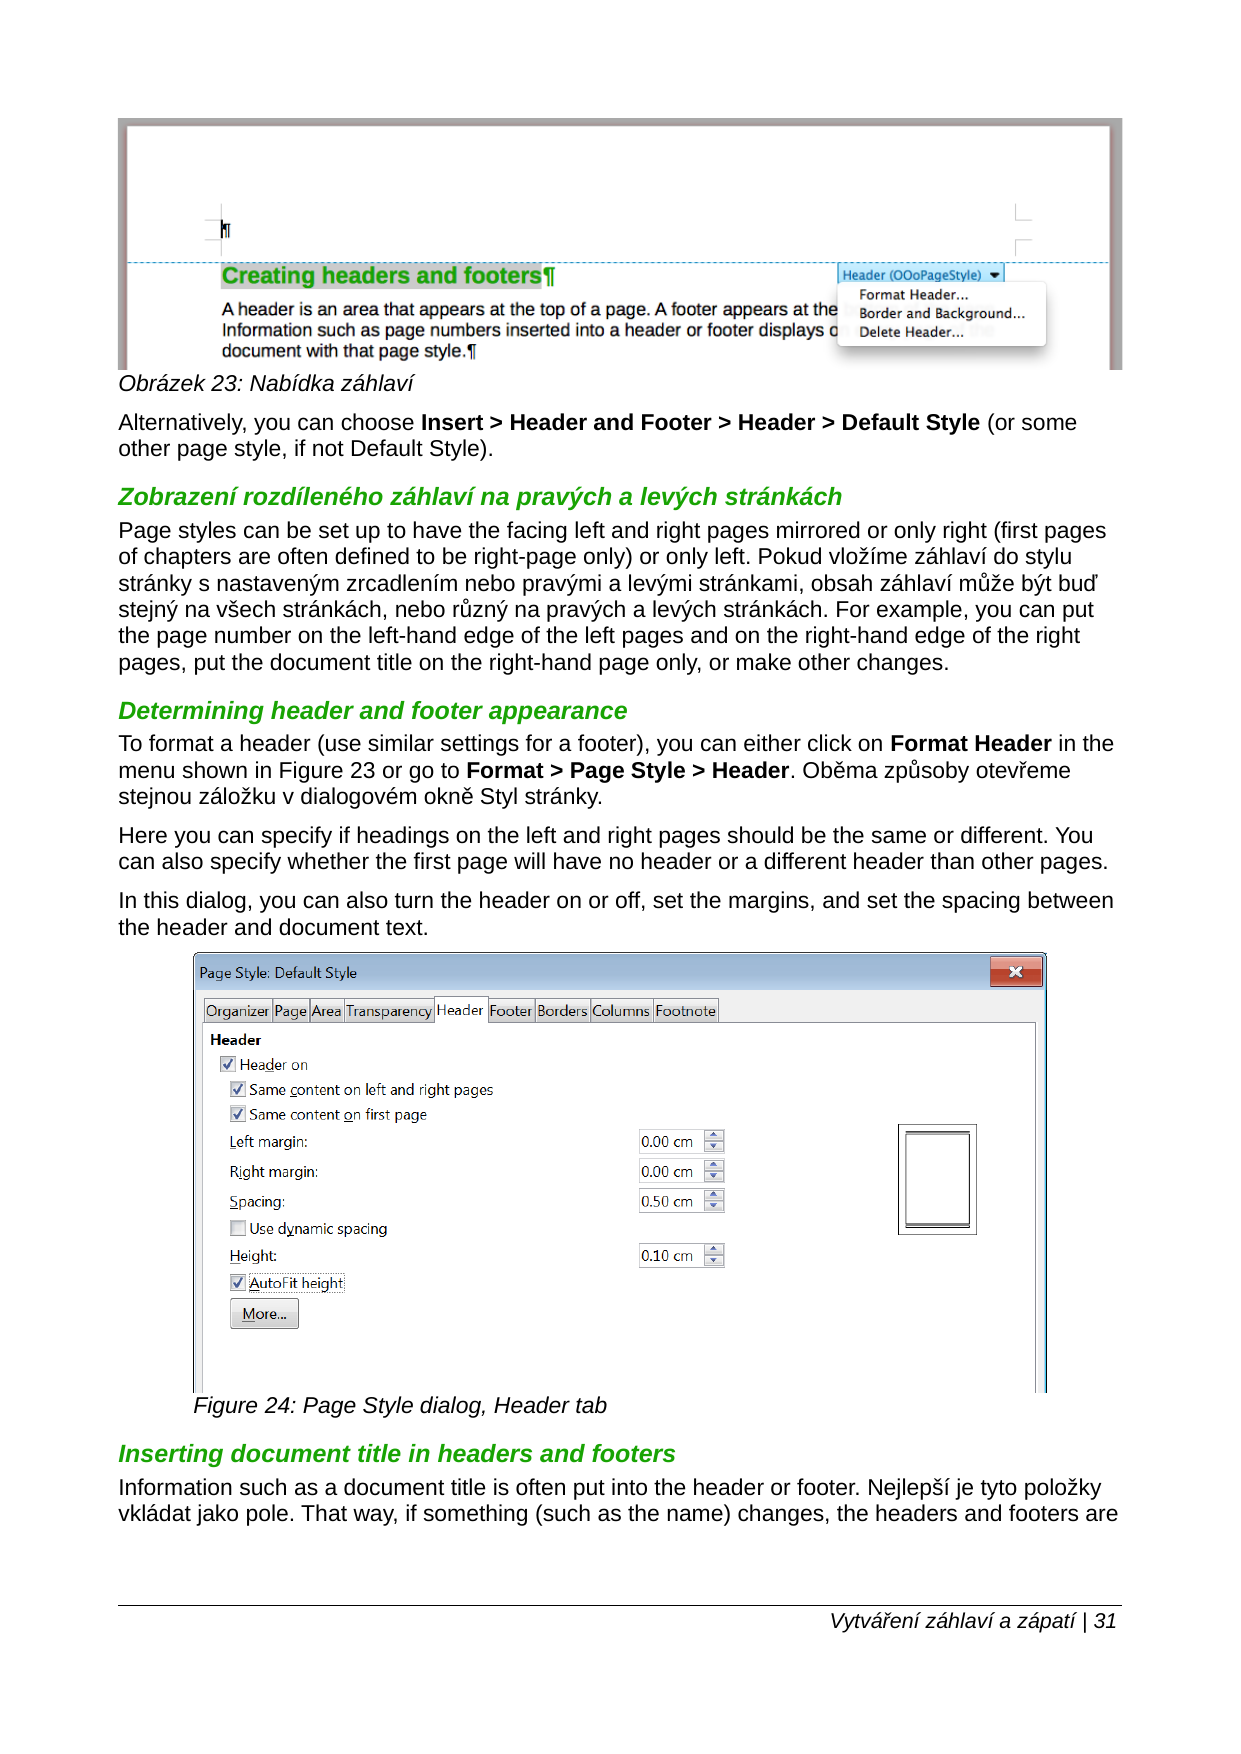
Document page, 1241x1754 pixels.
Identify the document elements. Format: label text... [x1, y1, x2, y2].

subtitle Determining header and footer appearance [118, 696, 1122, 724]
text In this dialog, you can also turn the header on or off, set the margins, and set the spacing between the header and document text. [118, 887, 1122, 940]
text Obrázek 23: Nabídka záhlaví [118, 370, 1122, 396]
text Page styles can be set up to have the facing left and right pages mirrored or only right (first pages of chapters are often defined to be right-page only) or only left. Pokud vložíme záhlaví do stylu stránky s nastaveným zrcadlením nebo pravými a levými stránkami, obsah záhlaví může být buď stejný na všech stránkách, nebo různý na pravých a levých stránkách. For example, you can put the page number on the left-hand edge of the left pages and on the right-hand edge of the right pages, put the document title on the right-hand page only, or make other changes. [118, 517, 1122, 675]
picture [117, 118, 1123, 370]
text To format a header (use similar settings for a footer), you can either click on Format Header in the menu shown in Figure 23 or go to Format > Page Style > Header. Oběma způsoby otevřeme stejnou záložku v dialogovém okně Styl stránky. [118, 730, 1122, 809]
text Alternatively, you can choose Insert > Header and Footer > Header > Default Style (or some other page style, if not Default Style). [118, 409, 1122, 462]
subtitle Zobrazení rozdíleného záhlaví na pravých a levých stránkách [118, 482, 1122, 511]
picture [193, 952, 1048, 1393]
subtitle Inserting document title in headers and footers [118, 1439, 1122, 1468]
text Figure 24: Page Style dialog, Header tab [193, 1393, 1047, 1418]
text Information such as a document title is often put into the header or footer. Nejlepší je tyto položky vkládat jako pole. That way, if something (such as the name) changes, the headers and footers are [118, 1474, 1122, 1527]
text Here you can specify if headings on the left and right pages should be the same or different. You can also specify whether the first page will have no header or a different header than other pages. [118, 822, 1122, 875]
